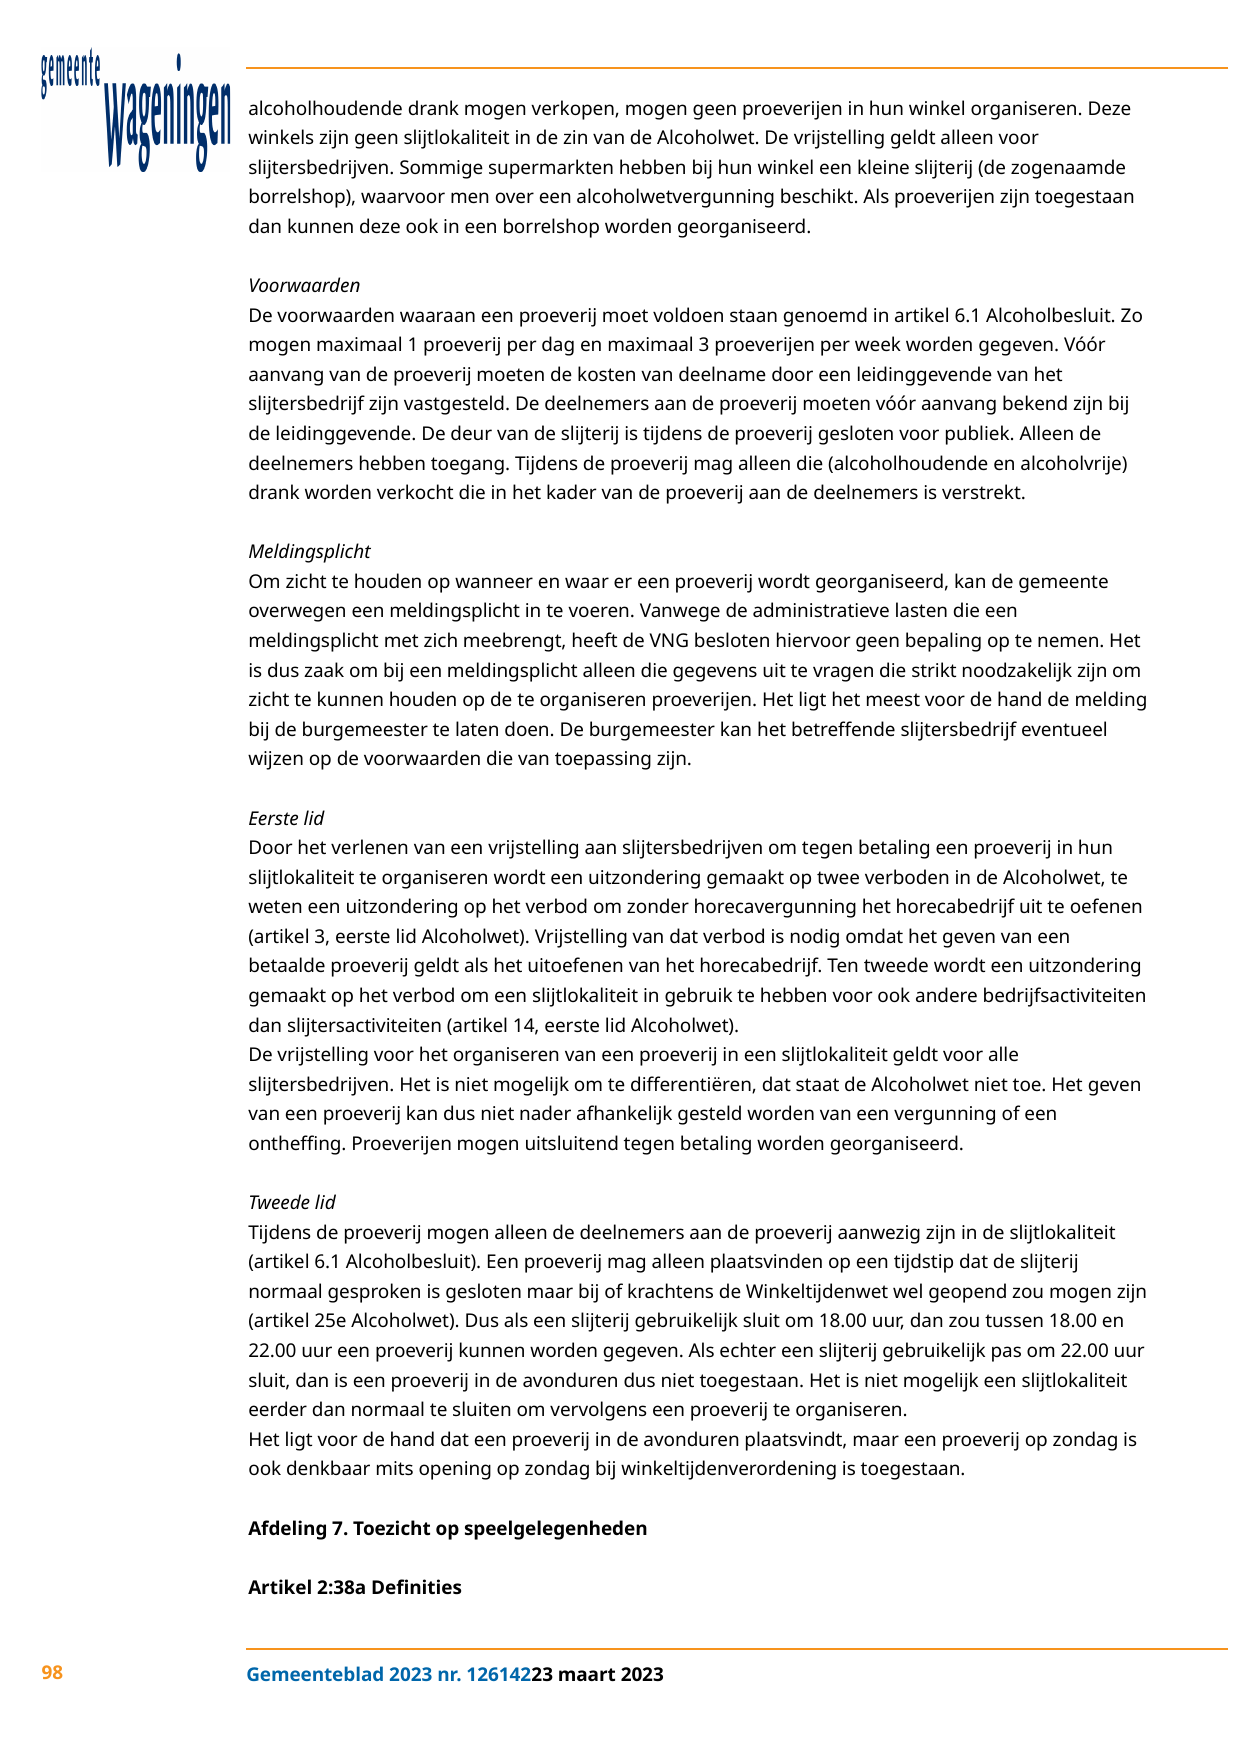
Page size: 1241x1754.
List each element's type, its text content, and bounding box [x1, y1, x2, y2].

text Meldingsplicht [248, 538, 1152, 564]
text Artikel 2:38a Definities [248, 1574, 1152, 1600]
picture [41, 47, 231, 172]
text De vrijstelling voor het organiseren van een proeverij in een slijtlokaliteit geldt voor alle slijtersbedrijven. Het is niet mogelijk om te differentiëren, dat staat de Alcoholwet niet toe. Het geven van een proeverij kan dus niet nader afhankelijk gesteld worden van een vergunning of een ontheffing. Proeverijen mogen uitsluitend tegen betaling worden georganiseerd. [248, 1041, 1152, 1156]
text Door het verlenen van een vrijstelling aan slijtersbedrijven om tegen betaling een proeverij in hun slijtlokaliteit te organiseren wordt een uitzondering gemaakt op twee verboden in de Alcoholwet, te weten een uitzondering op het verbod om zonder horecavergunning het horecabedrijf uit te oefenen (artikel 3, eerste lid Alcoholwet). Vrijstelling van dat verbod is nodig omdat het geven van een betaalde proeverij geldt als het uitoefenen van het horecabedrijf. Ten tweede wordt een uitzondering gemaakt op het verbod om een slijtlokaliteit in gebruik te hebben voor ook andere bedrijfsactiviteiten dan slijtersactiviteiten (artikel 14, eerste lid Alcoholwet). [248, 834, 1152, 1038]
text De voorwaarden waaraan een proeverij moet voldoen staan genoemd in artikel 6.1 Alcoholbesluit. Zo mogen maximaal 1 proeverij per dag en maximaal 3 proeverijen per week worden gegeven. Vóór aanvang van de proeverij moeten de kosten van deelname door een leidinggevende van het slijtersbedrijf zijn vastgesteld. De deelnemers aan de proeverij moeten vóór aanvang bekend zijn bij de leidinggevende. De deur van de slijterij is tijdens de proeverij gesloten voor publiek. Alleen de deelnemers hebben toegang. Tijdens de proeverij mag alleen die (alcoholhoudende en alcoholvrije) drank worden verkocht die in het kader van de proeverij aan de deelnemers is verstrekt. [248, 302, 1152, 505]
text alcoholhoudende drank mogen verkopen, mogen geen proeverijen in hun winkel organiseren. Deze winkels zijn geen slijtlokaliteit in de zin van de Alcoholwet. De vrijstelling geldt alleen voor slijtersbedrijven. Sommige supermarkten hebben bij hun winkel een kleine slijterij (de zogenaamde borrelshop), waarvoor men over een alcoholwetvergunning beschikt. Als proeverijen zijn toegestaan dan kunnen deze ook in een borrelshop worden georganiseerd. [248, 95, 1152, 239]
text Om zicht te houden op wanneer en waar er een proeverij wordt georganiseerd, kan de gemeente overwegen een meldingsplicht in te voeren. Vanwege de administratieve lasten die een meldingsplicht met zich meebrengt, heeft de VNG besloten hiervoor geen bepaling op te nemen. Het is dus zaak om bij een meldingsplicht alleen die gegevens uit te vragen die strikt noodzakelijk zijn om zicht te kunnen houden op de te organiseren proeverijen. Het ligt het meest voor de hand de melding bij de burgemeester te laten doen. De burgemeester kan het betreffende slijtersbedrijf eventueel wijzen op de voorwaarden die van toepassing zijn. [248, 568, 1152, 771]
text Afdeling 7. Toezicht op speelgelegenheden [248, 1515, 1152, 1541]
text Eerste lid [248, 805, 1152, 831]
text Tweede lid [248, 1189, 1152, 1215]
text Tijdens de proeverij mogen alleen de deelnemers aan de proeverij aanwezig zijn in de slijtlokaliteit (artikel 6.1 Alcoholbesluit). Een proeverij mag alleen plaatsvinden op een tijdstip dat de slijterij normaal gesproken is gesloten maar bij of krachtens de Winkeltijdenwet wel geopend zou mogen zijn (artikel 25e Alcoholwet). Dus als een slijterij gebruikelijk sluit om 18.00 uur, dan zou tussen 18.00 en 22.00 uur een proeverij kunnen worden gegeven. Als echter een slijterij gebruikelijk pas om 22.00 uur sluit, dan is een proeverij in de avonduren dus niet toegestaan. Het is niet mogelijk een slijtlokaliteit eerder dan normaal te sluiten om vervolgens een proeverij te organiseren. [248, 1219, 1152, 1422]
text Voorwaarden [248, 272, 1152, 298]
text Het ligt voor de hand dat een proeverij in de avonduren plaatsvindt, maar een proeverij op zondag is ook denkbaar mits opening op zondag bij winkeltijdenverordening is toegestaan. [248, 1426, 1152, 1481]
